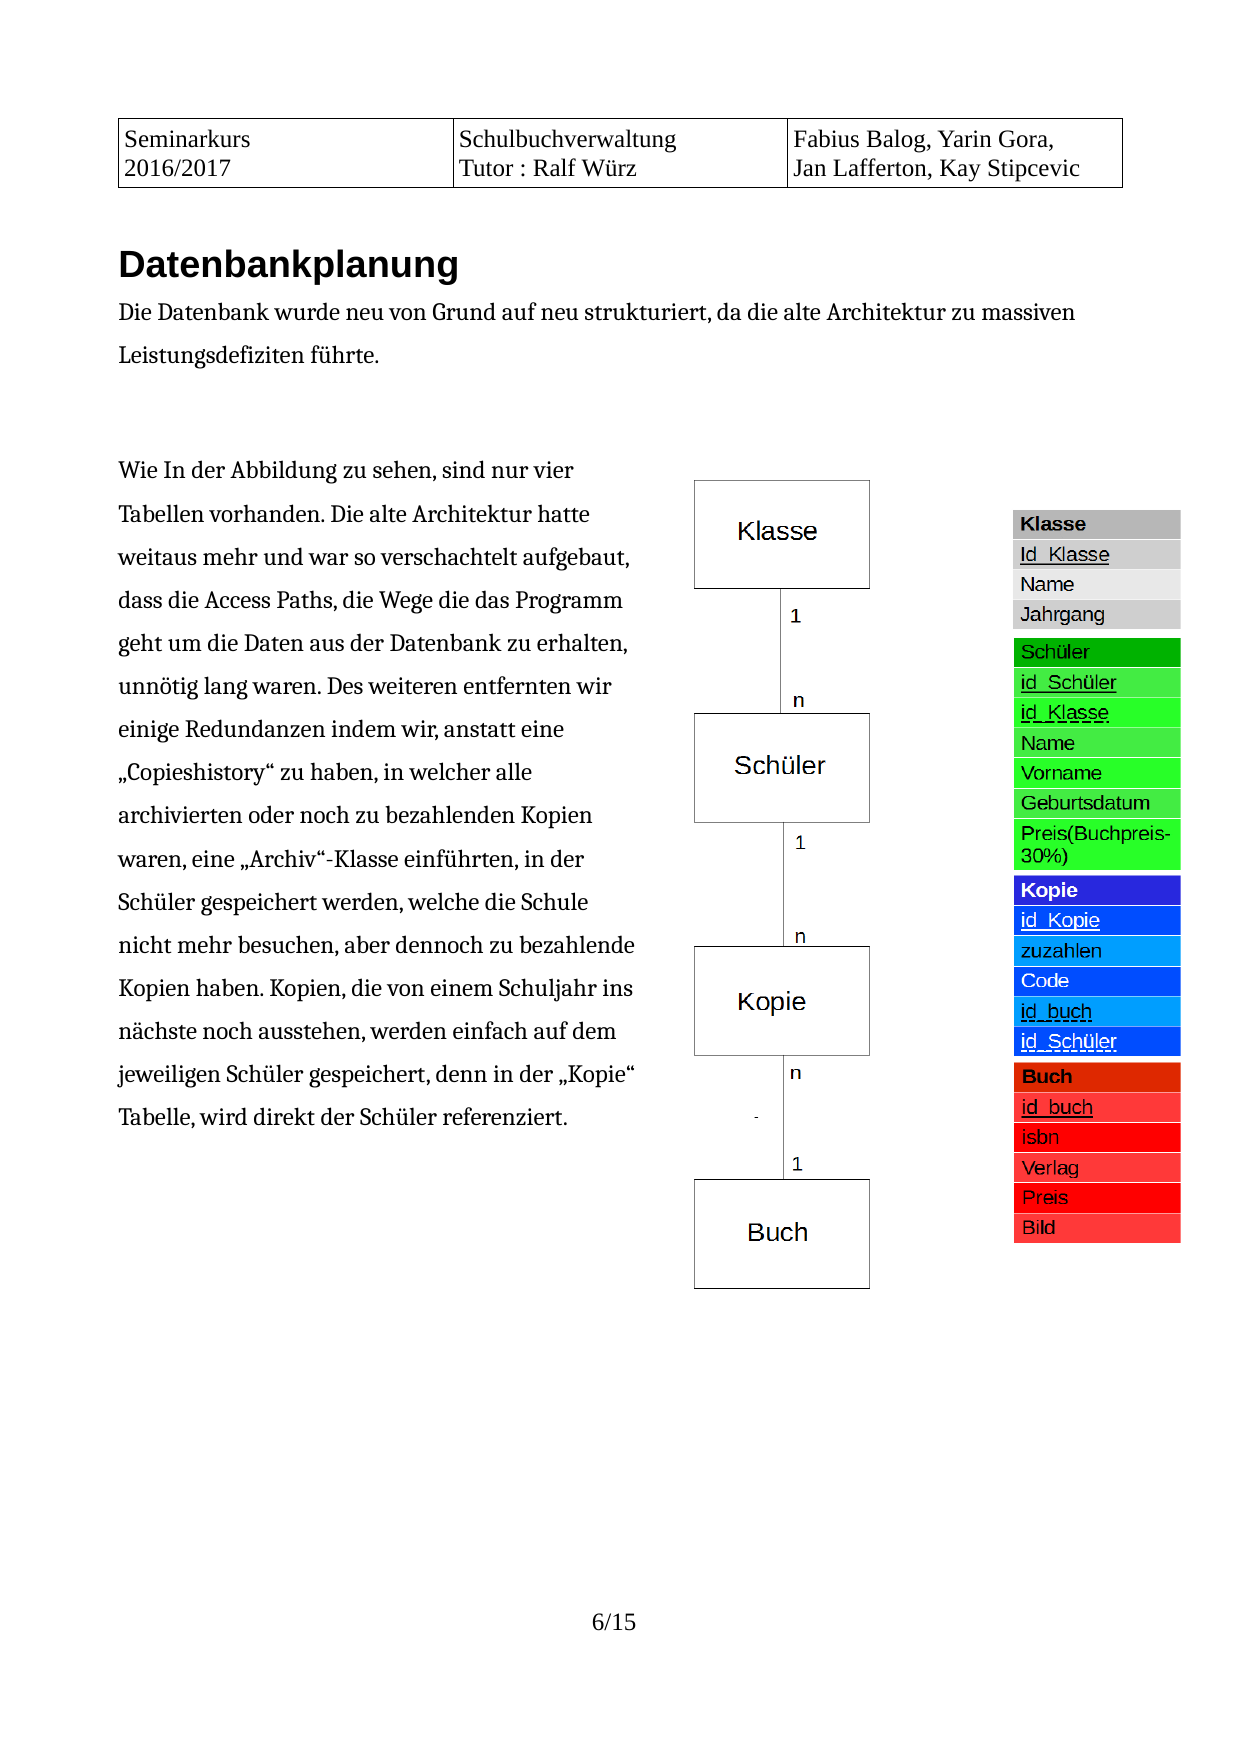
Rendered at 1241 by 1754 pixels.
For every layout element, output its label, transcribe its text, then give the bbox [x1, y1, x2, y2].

subtitle Datenbankplanung [118, 242, 1122, 285]
text Wie In der Abbildung zu sehen, sind nur vier Tabellen vorhanden. Die alte Architektur hatte weitaus mehr und war so verschachtelt aufgebaut, dass die Access Paths, die Wege die das Programm geht um die Daten aus der Datenbank zu erhalten, unnötig lang waren. Des weiteren entfernten wir einige Redundanzen indem wir, anstatt eine „Copieshistory“ zu haben, in welcher alle archivierten oder noch zu bezahlenden Kopien waren, eine „Archiv“-Klasse einführten, in der Schüler gespeichert werden, welche die Schule nicht mehr besuchen, aber dennoch zu bezahlende Kopien haben. Kopien, die von einem Schuljahr ins nächste noch ausstehen, werden einfach auf dem jeweiligen Schüler gespeichert, denn in der „Kopie“ Tabelle, wird direkt der Schüler referenziert. [118, 456, 1122, 1132]
text Die Datenbank wurde neu von Grund auf neu strukturiert, da die alte Architektur zu massiven Leistungsdefiziten führte. [118, 298, 1122, 370]
picture [645, 460, 758, 1309]
